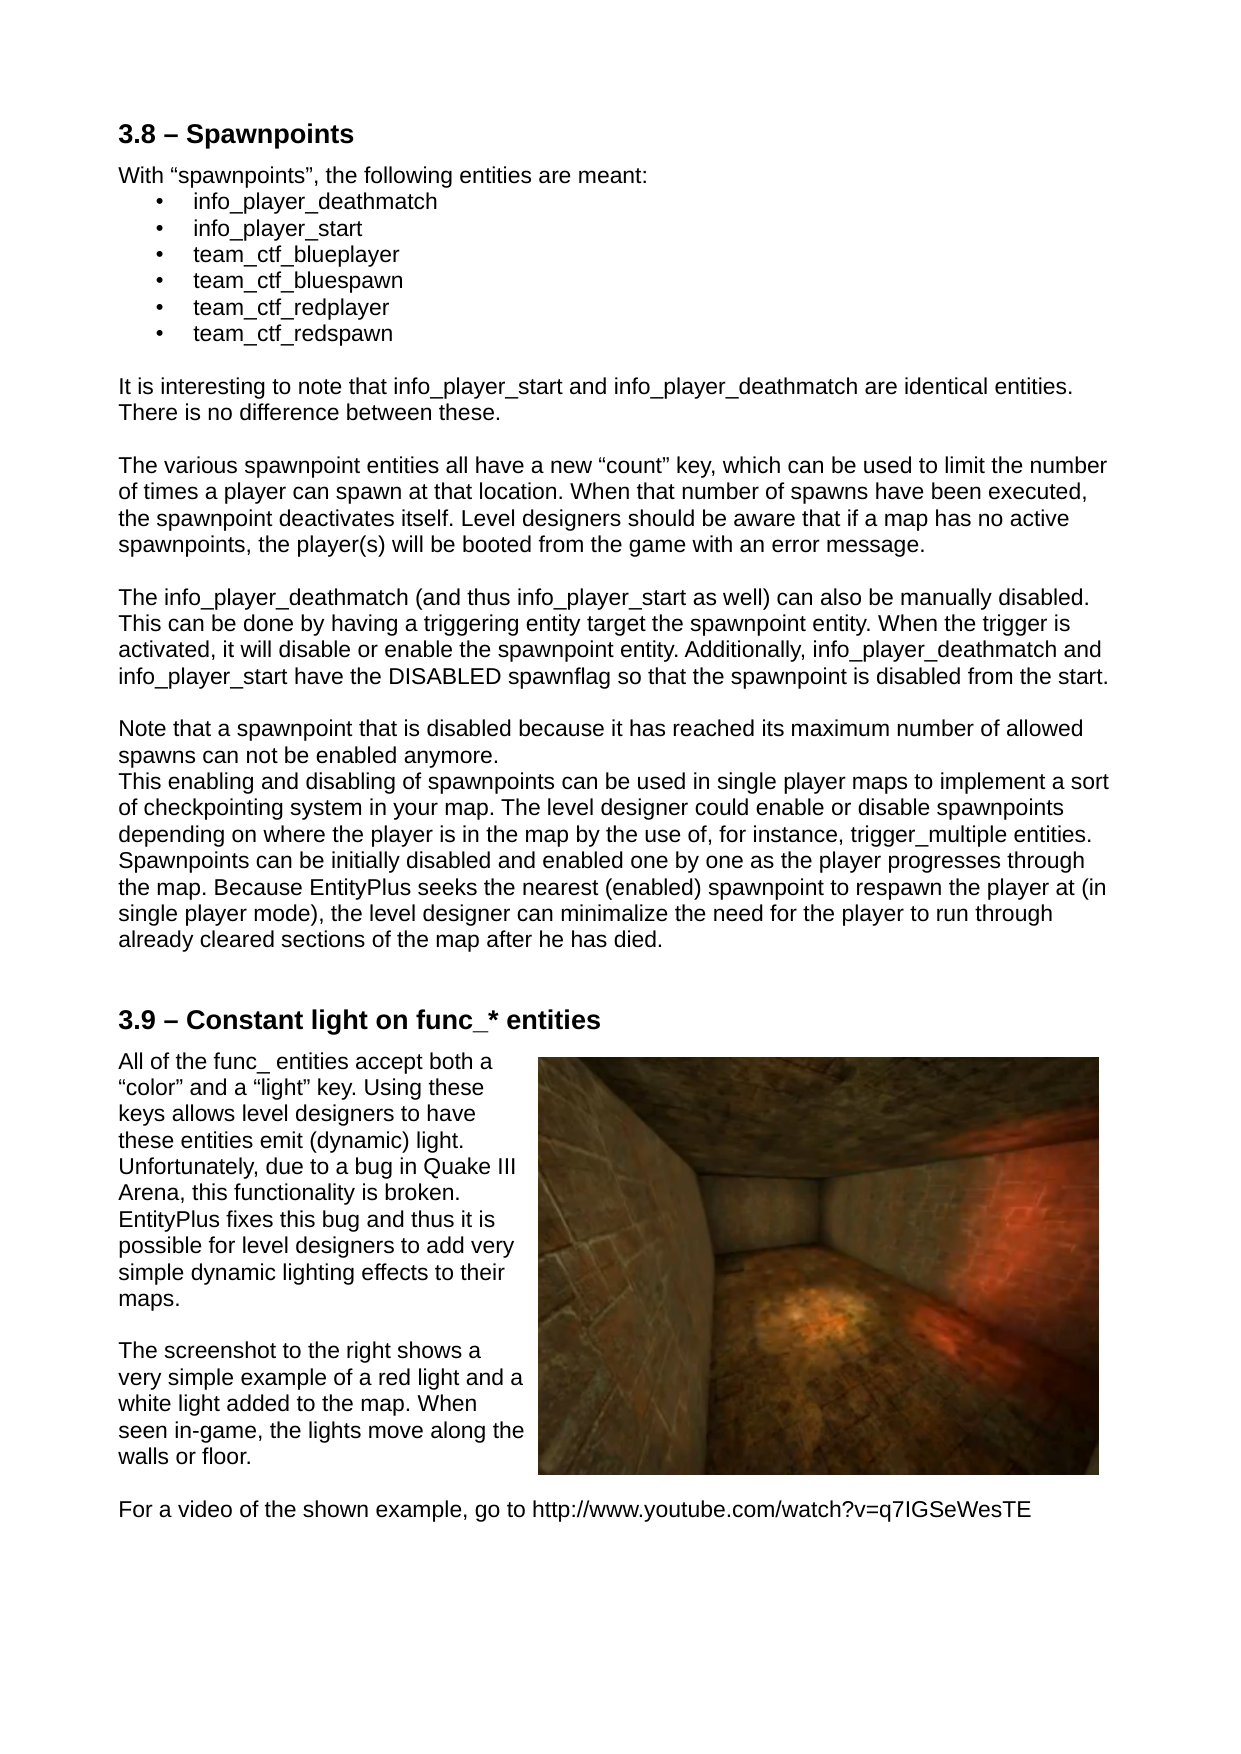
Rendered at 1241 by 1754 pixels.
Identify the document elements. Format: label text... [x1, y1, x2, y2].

text It is interesting to note that info_player_start and info_player_deathmatch are identical entities. There is no difference between these. [118, 373, 1122, 425]
picture [538, 1057, 1099, 1475]
text The various spawnpoint entities all have a new “count” key, which can be used to limit the number of times a player can spawn at that location. When that number of spawns have been executed, the spawnpoint deactivates itself. Level designers should be aware that if a map has no active spawnpoints, the player(s) will be booted from the game with an error message. [118, 452, 1122, 557]
list team_ctf_blueplayer [156, 241, 1122, 267]
subtitle 3.9 – Constant light on func_* entities [118, 1004, 1122, 1035]
text Note that a spawnpoint that is disabled because it has reached its maximum number of allowed spawns can not be enabled anymore. [118, 715, 1122, 768]
list team_ctf_redplayer [156, 294, 1122, 320]
text All of the func_ entities accept both a “color” and a “light” key. Using these keys allows level designers to have these entities emit (dynamic) light. Unfortunately, due to a bug in Quake III Arena, this functionality is broken. EntityPlus fixes this bug and thus it is possible for level designers to add very simple dynamic lighting effects to their maps. [118, 1048, 1122, 1311]
list info_player_start [156, 214, 1122, 241]
text For a video of the shown example, go to http://www.youtube.com/watch?v=q7IGSeWesTE [118, 1496, 1122, 1522]
list team_ctf_bluespawn [156, 267, 1122, 294]
list team_ctf_redspawn [156, 320, 1122, 346]
text This enabling and disabling of spawnpoints can be used in single player maps to implement a sort of checkpointing system in your map. The level designer could enable or disable spawnpoints depending on where the player is in the map by the use of, for instance, trigger_multiple entities. Spawnpoints can be initially disabled and enabled one by one as the player progresses through the map. Because EntityPlus seeks the nearest (enabled) spawnpoint to respawn the player at (in single player mode), the level designer can minimalize the need for the player to run through already cleared sections of the map after he has died. [118, 768, 1122, 952]
subtitle 3.8 – Spawnpoints [118, 118, 1122, 149]
text The screenshot to the right shows a very simple example of a red light and a white light added to the map. When seen in-game, the lights move along the walls or floor. [118, 1337, 538, 1469]
text With “spawnpoints”, the following entities are meant: [118, 162, 1122, 188]
list info_player_deathmatch [156, 188, 1122, 214]
text The info_player_deathmatch (and thus info_player_start as well) can also be manually disabled. This can be done by having a triggering entity target the spawnpoint entity. When the trigger is activated, it will disable or enable the spawnpoint entity. Additionally, info_player_deathmatch and info_player_start have the DISABLED spawnflag so that the spawnpoint is disabled from the start. [118, 583, 1122, 689]
